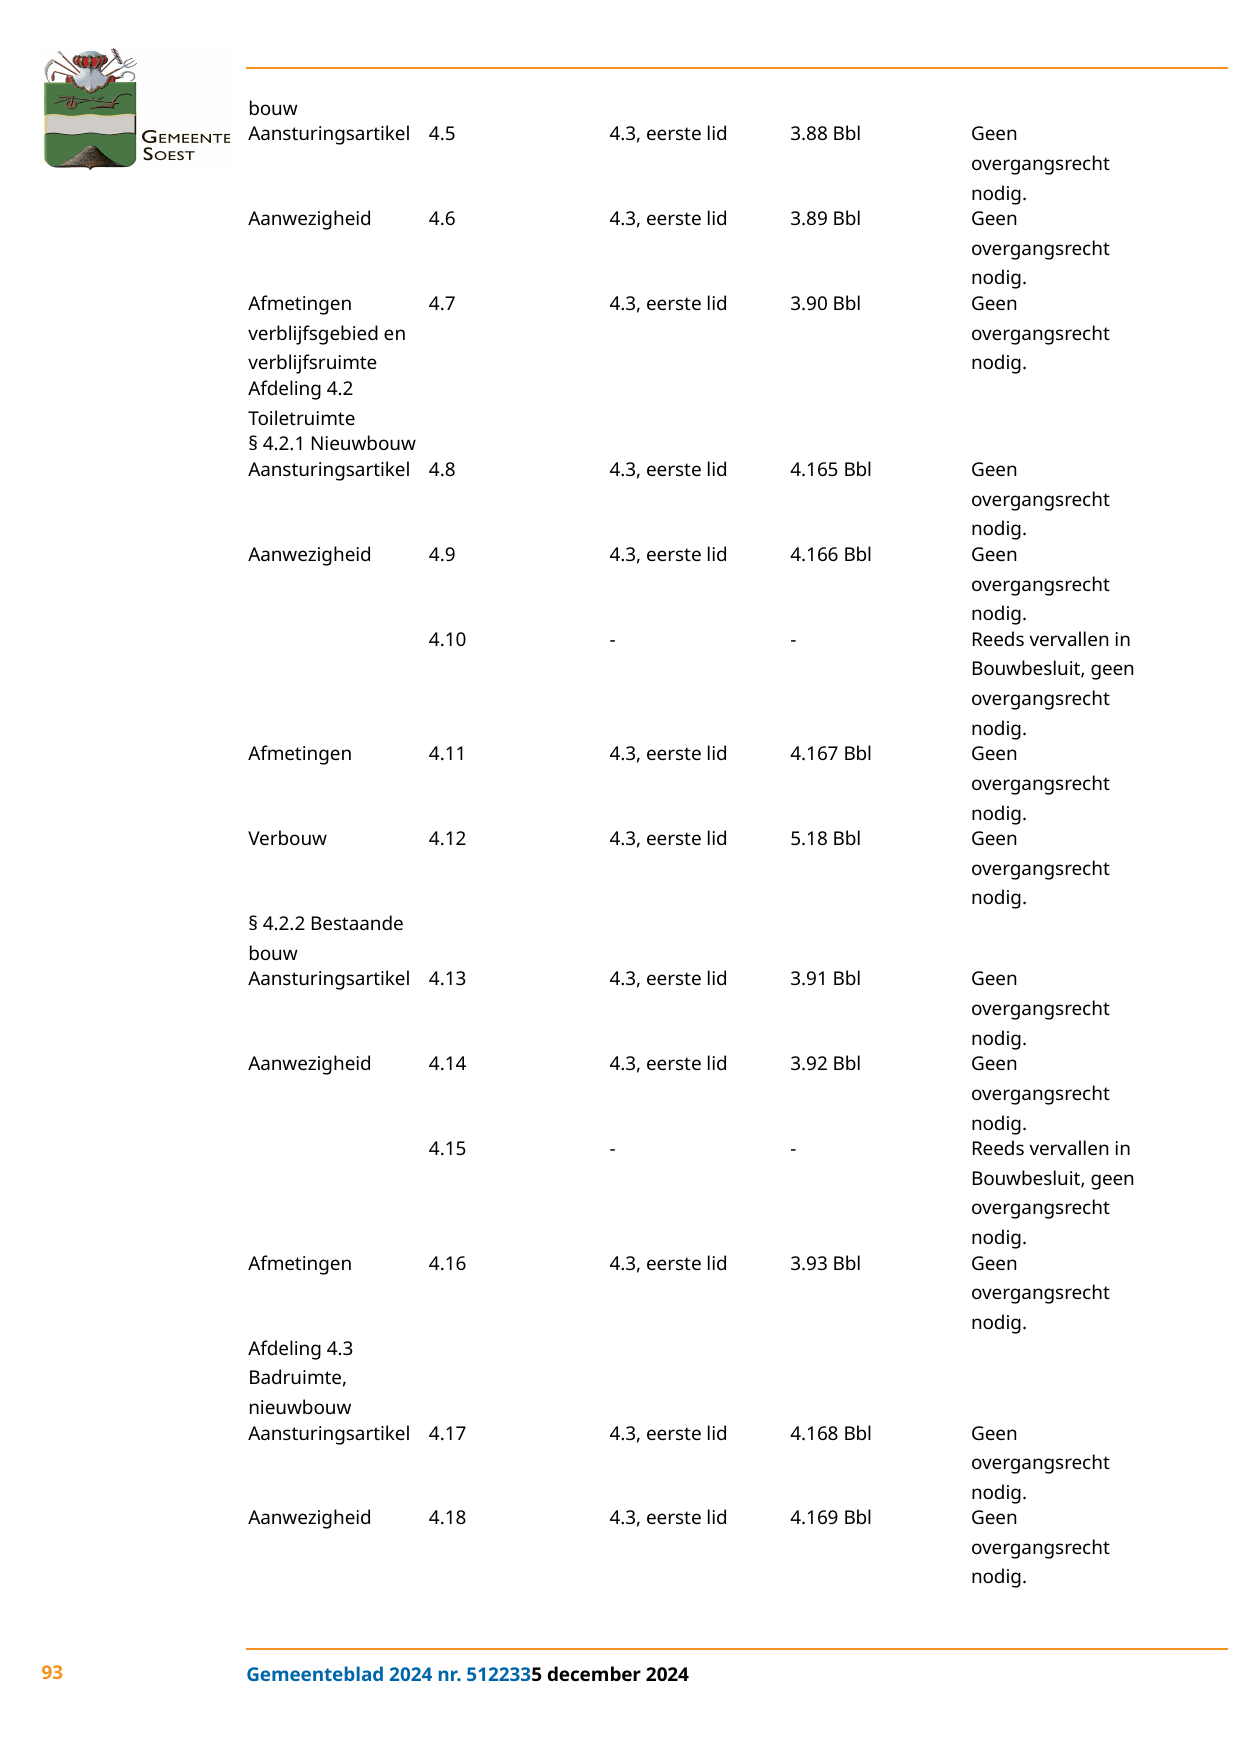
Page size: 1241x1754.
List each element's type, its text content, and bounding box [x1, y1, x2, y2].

table_cell Aanwezigheid [248, 205, 429, 290]
table_cell 4.3, eerste lid [609, 1505, 790, 1589]
table_cell Geen overgangsrecht nodig. [971, 825, 1152, 910]
table_cell 4.9 [429, 541, 609, 626]
table_cell [790, 95, 971, 121]
table_cell 4.3, eerste lid [609, 1420, 790, 1504]
table_cell Aansturingsartikel [248, 966, 429, 1051]
table_cell [790, 375, 971, 431]
table_cell Geen overgangsrecht nodig. [971, 205, 1152, 290]
table_cell 3.88 Bbl [790, 121, 971, 205]
table_cell Verbouw [248, 825, 429, 910]
table_cell § 4.2.2 Bestaande bouw [248, 910, 429, 966]
table_cell [248, 626, 429, 741]
table_cell [609, 1335, 790, 1420]
table_cell 4.17 [429, 1420, 609, 1504]
table_cell [429, 95, 609, 121]
table_cell 4.15 [429, 1135, 609, 1250]
table_cell [429, 375, 609, 431]
table_cell bouw [248, 95, 429, 121]
table_cell Afdeling 4.2 Toiletruimte [248, 375, 429, 431]
table_cell Geen overgangsrecht nodig. [971, 456, 1152, 541]
table_cell [609, 910, 790, 966]
table_cell 4.169 Bbl [790, 1505, 971, 1589]
table_cell - [609, 1135, 790, 1250]
table_cell Geen overgangsrecht nodig. [971, 1420, 1152, 1504]
table_cell 4.3, eerste lid [609, 1051, 790, 1135]
table_cell 4.3, eerste lid [609, 541, 790, 626]
table_cell Aansturingsartikel [248, 121, 429, 205]
table_cell Geen overgangsrecht nodig. [971, 121, 1152, 205]
table_cell 4.3, eerste lid [609, 741, 790, 825]
table_cell Aanwezigheid [248, 1051, 429, 1135]
table_cell [971, 910, 1152, 966]
table_cell [429, 431, 609, 456]
table_cell - [790, 626, 971, 741]
table_cell [609, 375, 790, 431]
table_cell 4.18 [429, 1505, 609, 1589]
table_cell [429, 1335, 609, 1420]
table_cell 4.3, eerste lid [609, 121, 790, 205]
table_cell 4.3, eerste lid [609, 456, 790, 541]
table_cell - [609, 626, 790, 741]
table_cell Geen overgangsrecht nodig. [971, 966, 1152, 1051]
table_cell 4.8 [429, 456, 609, 541]
table_cell 4.3, eerste lid [609, 1250, 790, 1335]
table_cell Reeds vervallen in Bouwbesluit, geen overgangsrecht nodig. [971, 626, 1152, 741]
table_cell Aanwezigheid [248, 541, 429, 626]
table_cell - [790, 1135, 971, 1250]
table_cell [790, 910, 971, 966]
table_cell 3.92 Bbl [790, 1051, 971, 1135]
table_cell [971, 1335, 1152, 1420]
table_cell 4.14 [429, 1051, 609, 1135]
table_cell 4.3, eerste lid [609, 290, 790, 375]
table_cell Geen overgangsrecht nodig. [971, 541, 1152, 626]
table_cell [971, 375, 1152, 431]
table_cell Aansturingsartikel [248, 456, 429, 541]
table_cell 3.91 Bbl [790, 966, 971, 1051]
table_cell 4.167 Bbl [790, 741, 971, 825]
table_cell Geen overgangsrecht nodig. [971, 1505, 1152, 1589]
table_cell Afdeling 4.3 Badruimte, nieuwbouw [248, 1335, 429, 1420]
table_cell 4.10 [429, 626, 609, 741]
table_cell § 4.2.1 Nieuwbouw [248, 431, 429, 456]
table_cell 4.11 [429, 741, 609, 825]
table_cell 4.165 Bbl [790, 456, 971, 541]
table_cell Geen overgangsrecht nodig. [971, 290, 1152, 375]
table_cell 3.90 Bbl [790, 290, 971, 375]
table_cell 4.168 Bbl [790, 1420, 971, 1504]
table_cell Reeds vervallen in Bouwbesluit, geen overgangsrecht nodig. [971, 1135, 1152, 1250]
table_cell 3.89 Bbl [790, 205, 971, 290]
table_cell 4.5 [429, 121, 609, 205]
table_cell 4.6 [429, 205, 609, 290]
table_cell [971, 431, 1152, 456]
table_cell [971, 95, 1152, 121]
table_cell [248, 1135, 429, 1250]
table_cell [790, 1335, 971, 1420]
table_cell 3.93 Bbl [790, 1250, 971, 1335]
table_cell 4.3, eerste lid [609, 205, 790, 290]
table_cell 4.3, eerste lid [609, 966, 790, 1051]
table_cell Geen overgangsrecht nodig. [971, 1250, 1152, 1335]
table_cell Geen overgangsrecht nodig. [971, 1051, 1152, 1135]
table_cell 4.12 [429, 825, 609, 910]
table_cell [429, 910, 609, 966]
table_cell [790, 431, 971, 456]
picture [41, 47, 231, 172]
table_cell [609, 431, 790, 456]
table_cell 4.16 [429, 1250, 609, 1335]
table_cell 4.7 [429, 290, 609, 375]
table_cell Afmetingen [248, 741, 429, 825]
table_cell 4.3, eerste lid [609, 825, 790, 910]
table_cell Aanwezigheid [248, 1505, 429, 1589]
table_cell 5.18 Bbl [790, 825, 971, 910]
table_cell Aansturingsartikel [248, 1420, 429, 1504]
table_cell Afmetingen verblijfsgebied en verblijfsruimte [248, 290, 429, 375]
table_cell Geen overgangsrecht nodig. [971, 741, 1152, 825]
table_cell Afmetingen [248, 1250, 429, 1335]
table_cell [609, 95, 790, 121]
table_cell 4.13 [429, 966, 609, 1051]
table_cell 4.166 Bbl [790, 541, 971, 626]
